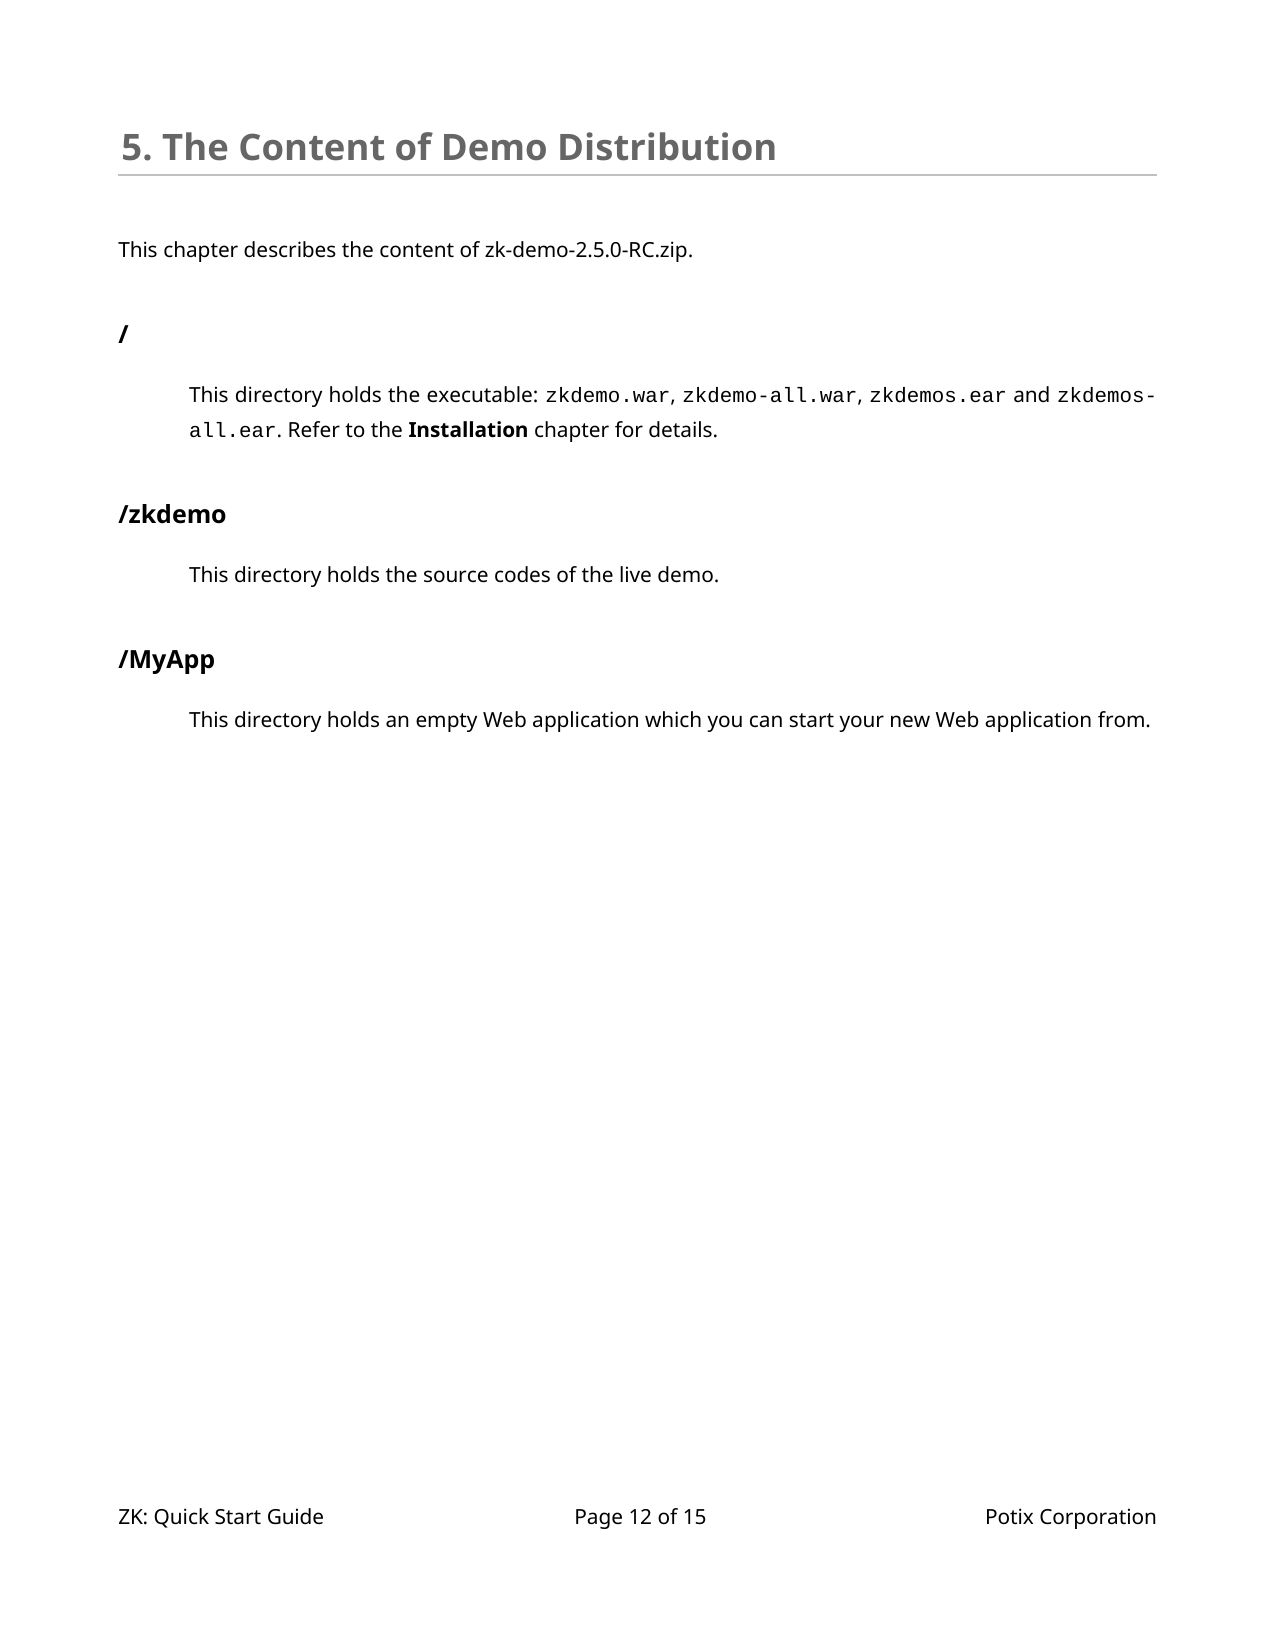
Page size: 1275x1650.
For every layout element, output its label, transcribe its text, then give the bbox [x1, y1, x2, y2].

subtitle /MyApp [118, 642, 1157, 676]
subtitle / [118, 316, 1157, 350]
text This directory holds an empty Web application which you can start your new Web application from. [189, 705, 1157, 733]
text This directory holds the source codes of the live demo. [189, 560, 1157, 588]
subtitle 5. The Content of Demo Distribution [118, 118, 1157, 174]
text This chapter describes the content of zk-demo-2.5.0-RC.zip. [118, 235, 1157, 263]
text This directory holds the executable: zkdemo.war, zkdemo-all.war, zkdemos.ear and zkdemos-all.ear. Refer to the Installation chapter for details. [189, 380, 1157, 444]
subtitle /zkdemo [118, 497, 1157, 531]
